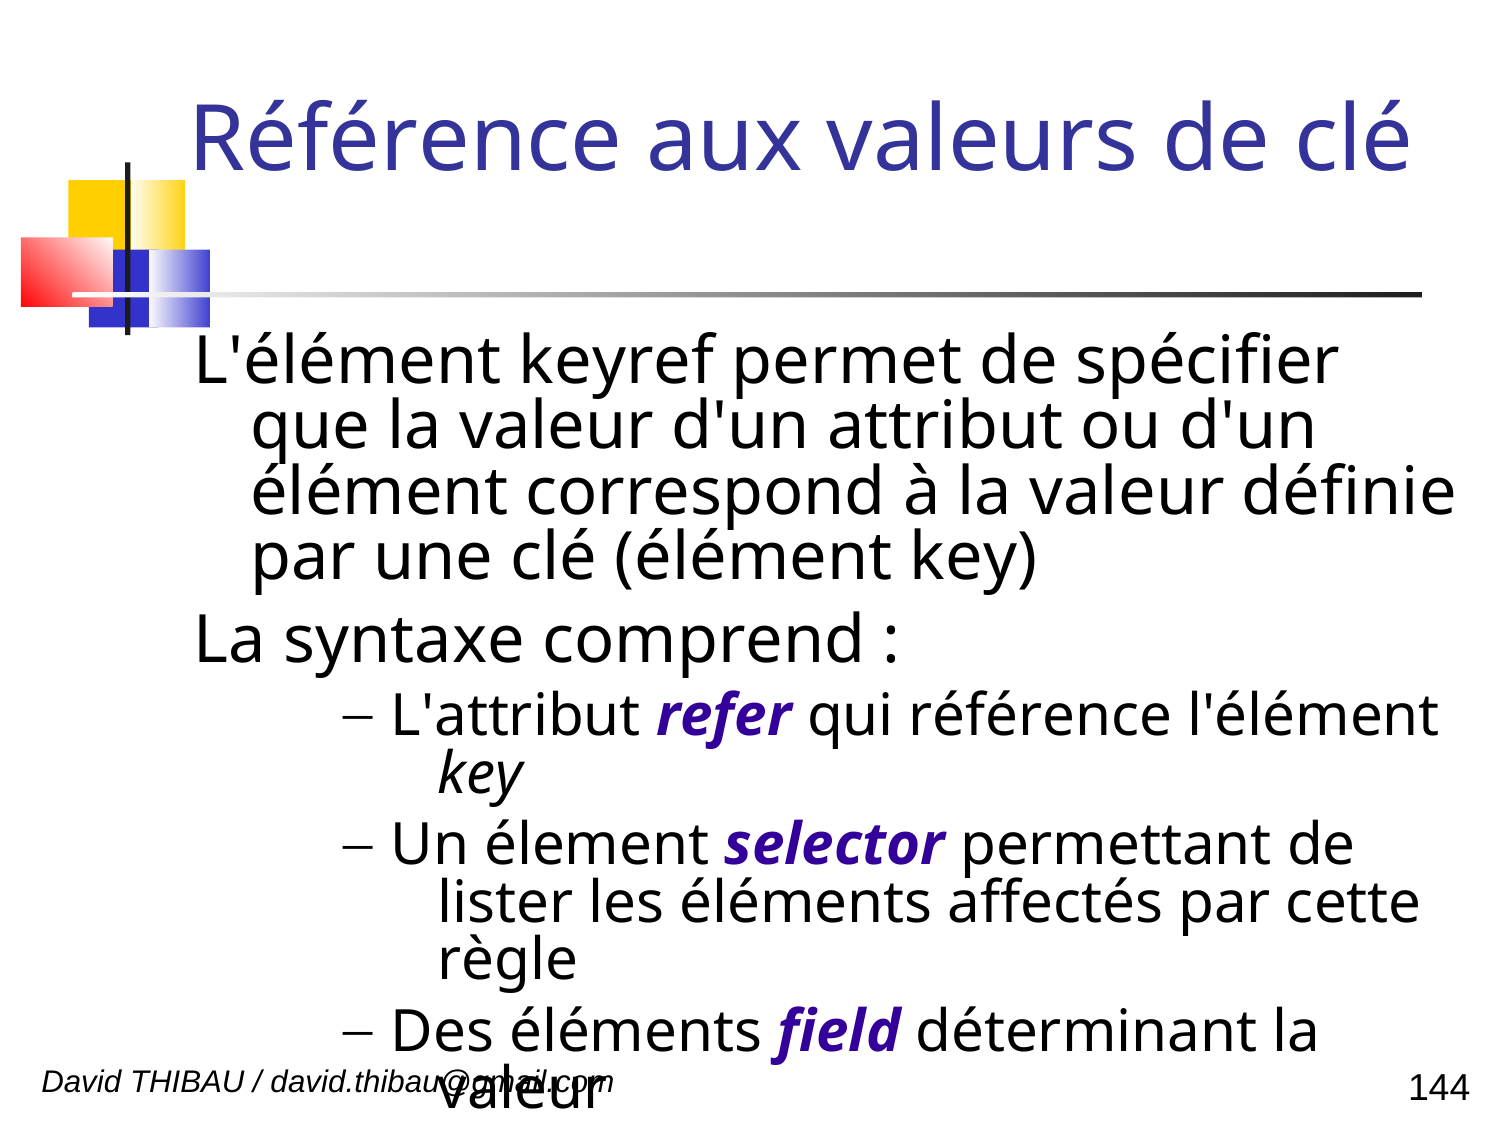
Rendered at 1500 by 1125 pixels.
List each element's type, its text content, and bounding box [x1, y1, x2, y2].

list L'élément keyref permet de spécifier que la valeur d'un attribut ou d'un élément correspond à la valeur définie par une clé (élément key) La syntaxe comprend : L'attribut refer qui référence l'élément key Un élement selector permettant de lister les éléments affectés par cette règle Des éléments field déterminant la valeur [193, 331, 1468, 1046]
title Référence aux valeurs de clé [188, 13, 1466, 274]
